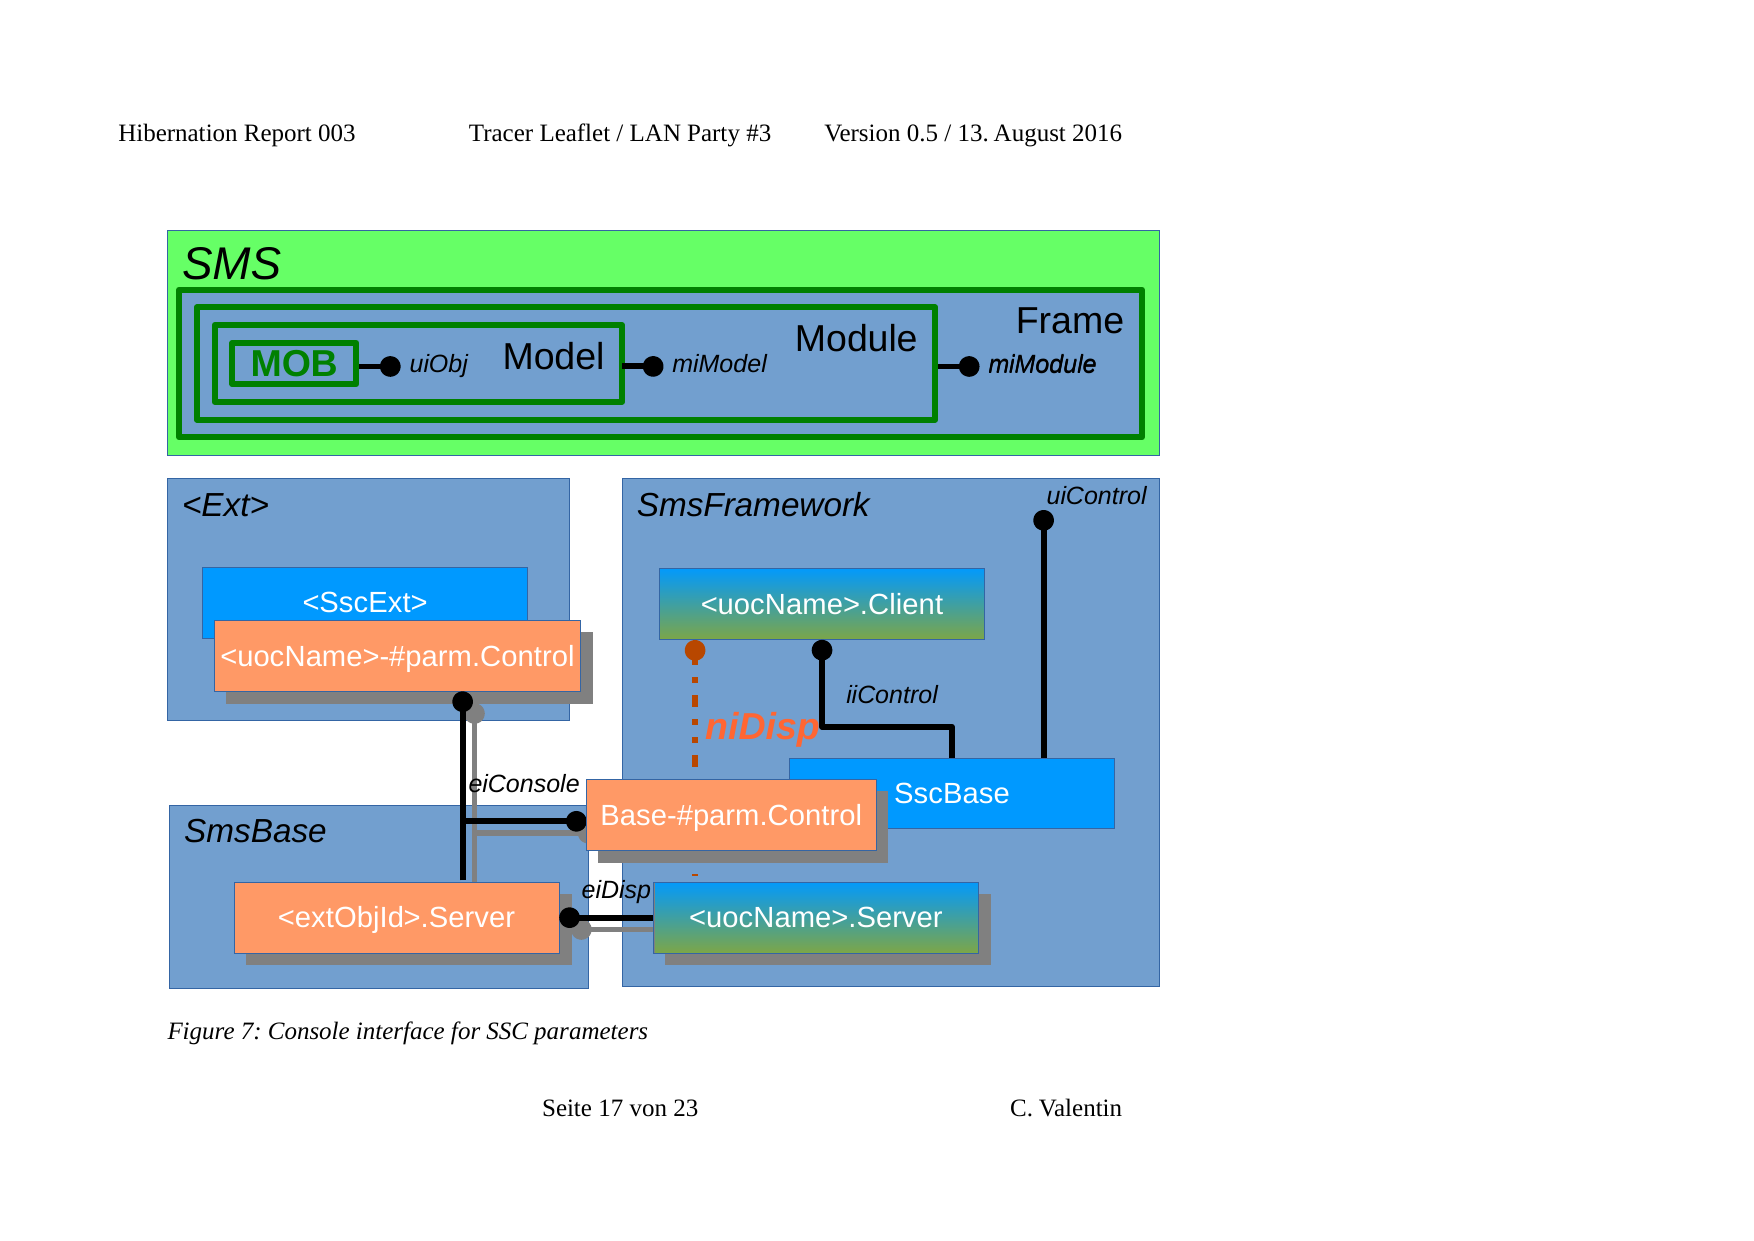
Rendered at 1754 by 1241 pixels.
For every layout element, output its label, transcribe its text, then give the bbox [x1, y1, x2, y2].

text Figure 7: Console interface for SSC parameters [167, 1016, 1609, 1045]
